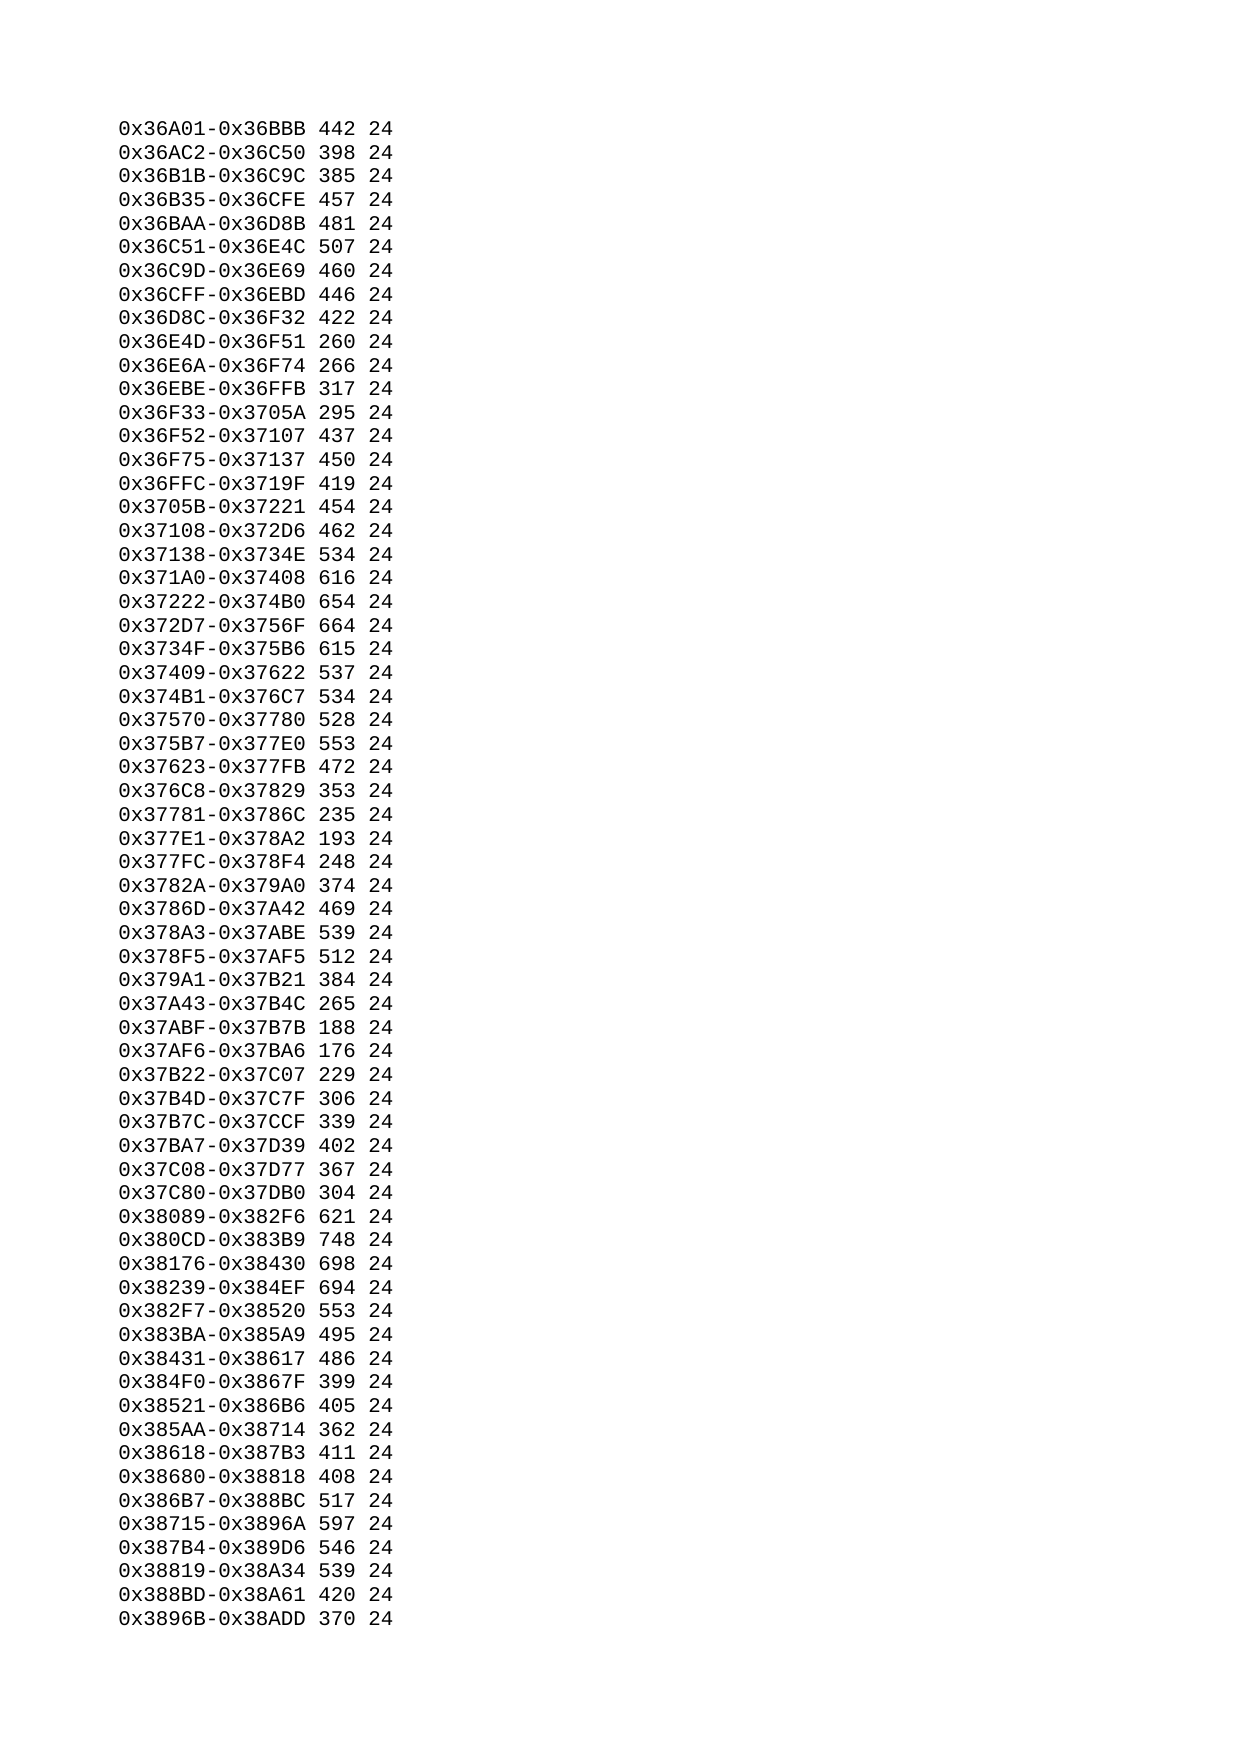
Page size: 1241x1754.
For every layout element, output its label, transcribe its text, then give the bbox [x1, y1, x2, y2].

text 0x36BAA-0x36D8B 481 24 [118, 213, 1122, 236]
text 0x375B7-0x377E0 553 24 [118, 733, 1122, 757]
text 0x382F7-0x38520 553 24 [118, 1300, 1122, 1324]
text 0x37781-0x3786C 235 24 [118, 804, 1122, 827]
text 0x38680-0x38818 408 24 [118, 1466, 1122, 1489]
text 0x36F52-0x37107 437 24 [118, 426, 1122, 449]
text 0x37ABF-0x37B7B 188 24 [118, 1017, 1122, 1040]
text 0x37AF6-0x37BA6 176 24 [118, 1040, 1122, 1064]
text 0x38089-0x382F6 621 24 [118, 1206, 1122, 1229]
text 0x37138-0x3734E 534 24 [118, 544, 1122, 567]
text 0x38176-0x38430 698 24 [118, 1253, 1122, 1277]
text 0x371A0-0x37408 616 24 [118, 567, 1122, 591]
text 0x378A3-0x37ABE 539 24 [118, 922, 1122, 946]
text 0x384F0-0x3867F 399 24 [118, 1371, 1122, 1395]
text 0x38239-0x384EF 694 24 [118, 1277, 1122, 1300]
text 0x3734F-0x375B6 615 24 [118, 638, 1122, 662]
text 0x37C80-0x37DB0 304 24 [118, 1182, 1122, 1206]
text 0x36E4D-0x36F51 260 24 [118, 331, 1122, 354]
text 0x3786D-0x37A42 469 24 [118, 898, 1122, 922]
text 0x379A1-0x37B21 384 24 [118, 969, 1122, 993]
text 0x37B7C-0x37CCF 339 24 [118, 1111, 1122, 1135]
text 0x36B35-0x36CFE 457 24 [118, 189, 1122, 213]
text 0x37108-0x372D6 462 24 [118, 520, 1122, 544]
text 0x37C08-0x37D77 367 24 [118, 1158, 1122, 1182]
text 0x3705B-0x37221 454 24 [118, 496, 1122, 520]
text 0x37222-0x374B0 654 24 [118, 591, 1122, 615]
text 0x38521-0x386B6 405 24 [118, 1395, 1122, 1419]
text 0x36F75-0x37137 450 24 [118, 449, 1122, 473]
text 0x37623-0x377FB 472 24 [118, 757, 1122, 780]
text 0x378F5-0x37AF5 512 24 [118, 946, 1122, 969]
text 0x36CFF-0x36EBD 446 24 [118, 284, 1122, 307]
text 0x37570-0x37780 528 24 [118, 709, 1122, 733]
text 0x38618-0x387B3 411 24 [118, 1442, 1122, 1466]
text 0x36A01-0x36BBB 442 24 [118, 118, 1122, 142]
text 0x383BA-0x385A9 495 24 [118, 1324, 1122, 1348]
text 0x385AA-0x38714 362 24 [118, 1419, 1122, 1442]
text 0x372D7-0x3756F 664 24 [118, 615, 1122, 638]
text 0x36B1B-0x36C9C 385 24 [118, 165, 1122, 189]
text 0x36AC2-0x36C50 398 24 [118, 142, 1122, 165]
text 0x37B22-0x37C07 229 24 [118, 1064, 1122, 1088]
text 0x38715-0x3896A 597 24 [118, 1513, 1122, 1537]
text 0x37BA7-0x37D39 402 24 [118, 1135, 1122, 1158]
text 0x377FC-0x378F4 248 24 [118, 851, 1122, 875]
text 0x387B4-0x389D6 546 24 [118, 1537, 1122, 1561]
text 0x36FFC-0x3719F 419 24 [118, 473, 1122, 496]
text 0x38819-0x38A34 539 24 [118, 1561, 1122, 1584]
text 0x388BD-0x38A61 420 24 [118, 1584, 1122, 1608]
text 0x377E1-0x378A2 193 24 [118, 827, 1122, 851]
text 0x37B4D-0x37C7F 306 24 [118, 1088, 1122, 1111]
text 0x36EBE-0x36FFB 317 24 [118, 378, 1122, 402]
text 0x38431-0x38617 486 24 [118, 1348, 1122, 1371]
text 0x36D8C-0x36F32 422 24 [118, 307, 1122, 331]
text 0x3782A-0x379A0 374 24 [118, 875, 1122, 898]
text 0x37A43-0x37B4C 265 24 [118, 993, 1122, 1017]
text 0x36C9D-0x36E69 460 24 [118, 260, 1122, 284]
text 0x36C51-0x36E4C 507 24 [118, 236, 1122, 260]
text 0x386B7-0x388BC 517 24 [118, 1489, 1122, 1513]
text 0x36E6A-0x36F74 266 24 [118, 354, 1122, 378]
text 0x380CD-0x383B9 748 24 [118, 1229, 1122, 1253]
text 0x3896B-0x38ADD 370 24 [118, 1608, 1122, 1631]
text 0x36F33-0x3705A 295 24 [118, 402, 1122, 426]
text 0x374B1-0x376C7 534 24 [118, 686, 1122, 709]
text 0x376C8-0x37829 353 24 [118, 780, 1122, 804]
text 0x37409-0x37622 537 24 [118, 662, 1122, 686]
